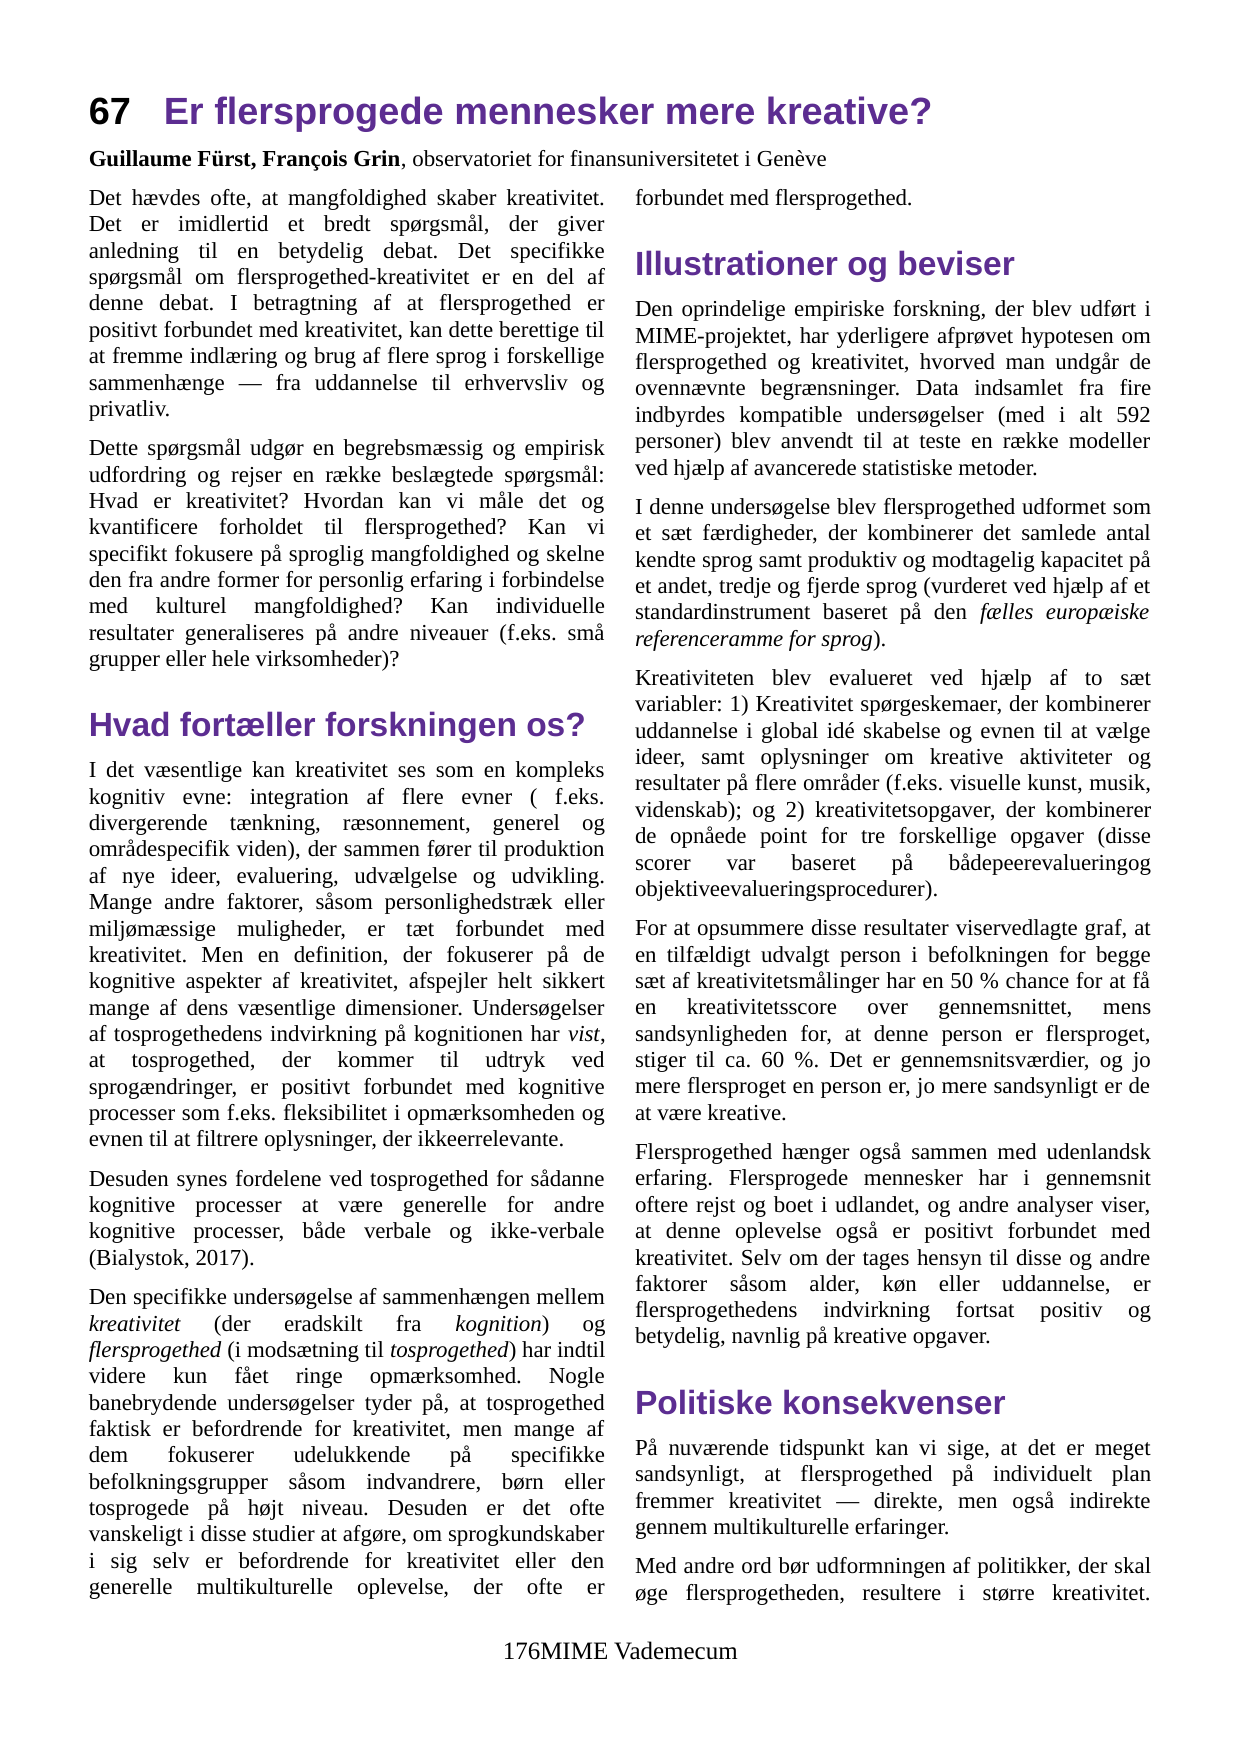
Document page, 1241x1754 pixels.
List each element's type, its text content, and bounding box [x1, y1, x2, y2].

text Kreativiteten blev evalueret ved hjælp af to sæt variabler: 1) Kreativitet spørgeskemaer, der kombinerer uddannelse i global idé skabelse og evnen til at vælge ideer, samt oplysninger om kreative aktiviteter og resultater på flere områder (f.eks. visuelle kunst, musik, videnskab); og 2) kreativitetsopgaver, der kombinerer de opnåede point for tre forskellige opgaver (disse scorer var baseret på bådepeerevalueringog objektiveevalueringsprocedurer). [635, 664, 1152, 901]
text Dette spørgsmål udgør en begrebsmæssig og empirisk udfordring og rejser en række beslægtede spørgsmål: Hvad er kreativitet? Hvordan kan vi måle det og kvantificere forholdet til flersprogethed? Kan vi specifikt fokusere på sproglig mangfoldighed og skelne den fra andre former for personlig erfaring i forbindelse med kulturel mangfoldighed? Kan individuelle resultater generaliseres på andre niveauer (f.eks. små grupper eller hele virksomheder)? [88, 434, 605, 671]
subtitle Er flersprogede mennesker mere kreative? [88, 88, 1152, 132]
text I det væsentlige kan kreativitet ses som en kompleks kognitiv evne: integration af flere evner ( f.eks. divergerende tænkning, ræsonnement, generel og områdespecifik viden), der sammen fører til produktion af nye ideer, evaluering, udvælgelse og udvikling. Mange andre faktorer, såsom personlighedstræk eller miljømæssige muligheder, er tæt forbundet med kreativitet. Men en definition, der fokuserer på de kognitive aspekter af kreativitet, afspejler helt sikkert mange af dens væsentlige dimensioner. Undersøgelser af tosprogethedens indvirkning på kognitionen har vist, at tosprogethed, der kommer til udtryk ved sprogændringer, er positivt forbundet med kognitive processer som f.eks. fleksibilitet i opmærksomheden og evnen til at filtrere oplysninger, der ikkeerrelevante. [88, 756, 605, 1152]
text Det hævdes ofte, at mangfoldighed skaber kreativitet. Det er imidlertid et bredt spørgsmål, der giver anledning til en betydelig debat. Det specifikke spørgsmål om flersprogethed-kreativitet er en del af denne debat. I betragtning af at flersprogethed er positivt forbundet med kreativitet, kan dette berettige til at fremme indlæring og brug af flere sprog i forskellige sammenhænge — fra uddannelse til erhvervsliv og privatliv. [88, 184, 605, 421]
subtitle Politiske konsekvenser [635, 1383, 1152, 1421]
text forbundet med flersprogethed. [635, 184, 1152, 210]
text For at opsummere disse resultater viservedlagte graf, at en tilfældigt udvalgt person i befolkningen for begge sæt af kreativitetsmålinger har en 50 % chance for at få en kreativitetsscore over gennemsnittet, mens sandsynligheden for, at denne person er flersproget, stiger til ca. 60 %. Det er gennemsnitsværdier, og jo mere flersproget en person er, jo mere sandsynligt er de at være kreative. [635, 914, 1152, 1125]
text På nuværende tidspunkt kan vi sige, at det er meget sandsynligt, at flersprogethed på individuelt plan fremmer kreativitet — direkte, men også indirekte gennem multikulturelle erfaringer. [635, 1434, 1152, 1539]
subtitle Illustrationer og beviser [635, 244, 1152, 283]
subtitle Hvad fortæller forskningen os? [88, 705, 605, 744]
text Desuden synes fordelene ved tosprogethed for sådanne kognitive processer at være generelle for andre kognitive processer, både verbale og ikke-verbale (Bialystok, 2017). [88, 1165, 605, 1270]
text Med andre ord bør udformningen af politikker, der skal øge flersprogetheden, resultere i større kreativitet. [635, 1552, 1152, 1605]
text Den specifikke undersøgelse af sammenhængen mellem kreativitet (der eradskilt fra kognition) og flersprogethed (i modsætning til tosprogethed) har indtil videre kun fået ringe opmærksomhed. Nogle banebrydende undersøgelser tyder på, at tosprogethed faktisk er befordrende for kreativitet, men mange af dem fokuserer udelukkende på specifikke befolkningsgrupper såsom indvandrere, børn eller tosprogede på højt niveau. Desuden er det ofte vanskeligt i disse studier at afgøre, om sprogkundskaber i sig selv er befordrende for kreativitet eller den generelle multikulturelle oplevelse, der ofte er [88, 1283, 605, 1599]
text I denne undersøgelse blev flersprogethed udformet som et sæt færdigheder, der kombinerer det samlede antal kendte sprog samt produktiv og modtagelig kapacitet på et andet, tredje og fjerde sprog (vurderet ved hjælp af et standardinstrument baseret på den fælles europæiske referenceramme for sprog). [635, 493, 1152, 651]
text Flersprogethed hænger også sammen med udenlandsk erfaring. Flersprogede mennesker har i gennemsnit oftere rejst og boet i udlandet, og andre analyser viser, at denne oplevelse også er positivt forbundet med kreativitet. Selv om der tages hensyn til disse og andre faktorer såsom alder, køn eller uddannelse, er flersprogethedens indvirkning fortsat positiv og betydelig, navnlig på kreative opgaver. [635, 1138, 1152, 1349]
text Den oprindelige empiriske forskning, der blev udført i MIME-projektet, har yderligere afprøvet hypotesen om flersprogethed og kreativitet, hvorved man undgår de ovennævnte begrænsninger. Data indsamlet fra fire indbyrdes kompatible undersøgelser (med i alt 592 personer) blev anvendt til at teste en række modeller ved hjælp af avancerede statistiske metoder. [635, 295, 1152, 480]
text Guillaume Fürst, François Grin, observatoriet for finansuniversitetet i Genève [88, 145, 1152, 171]
